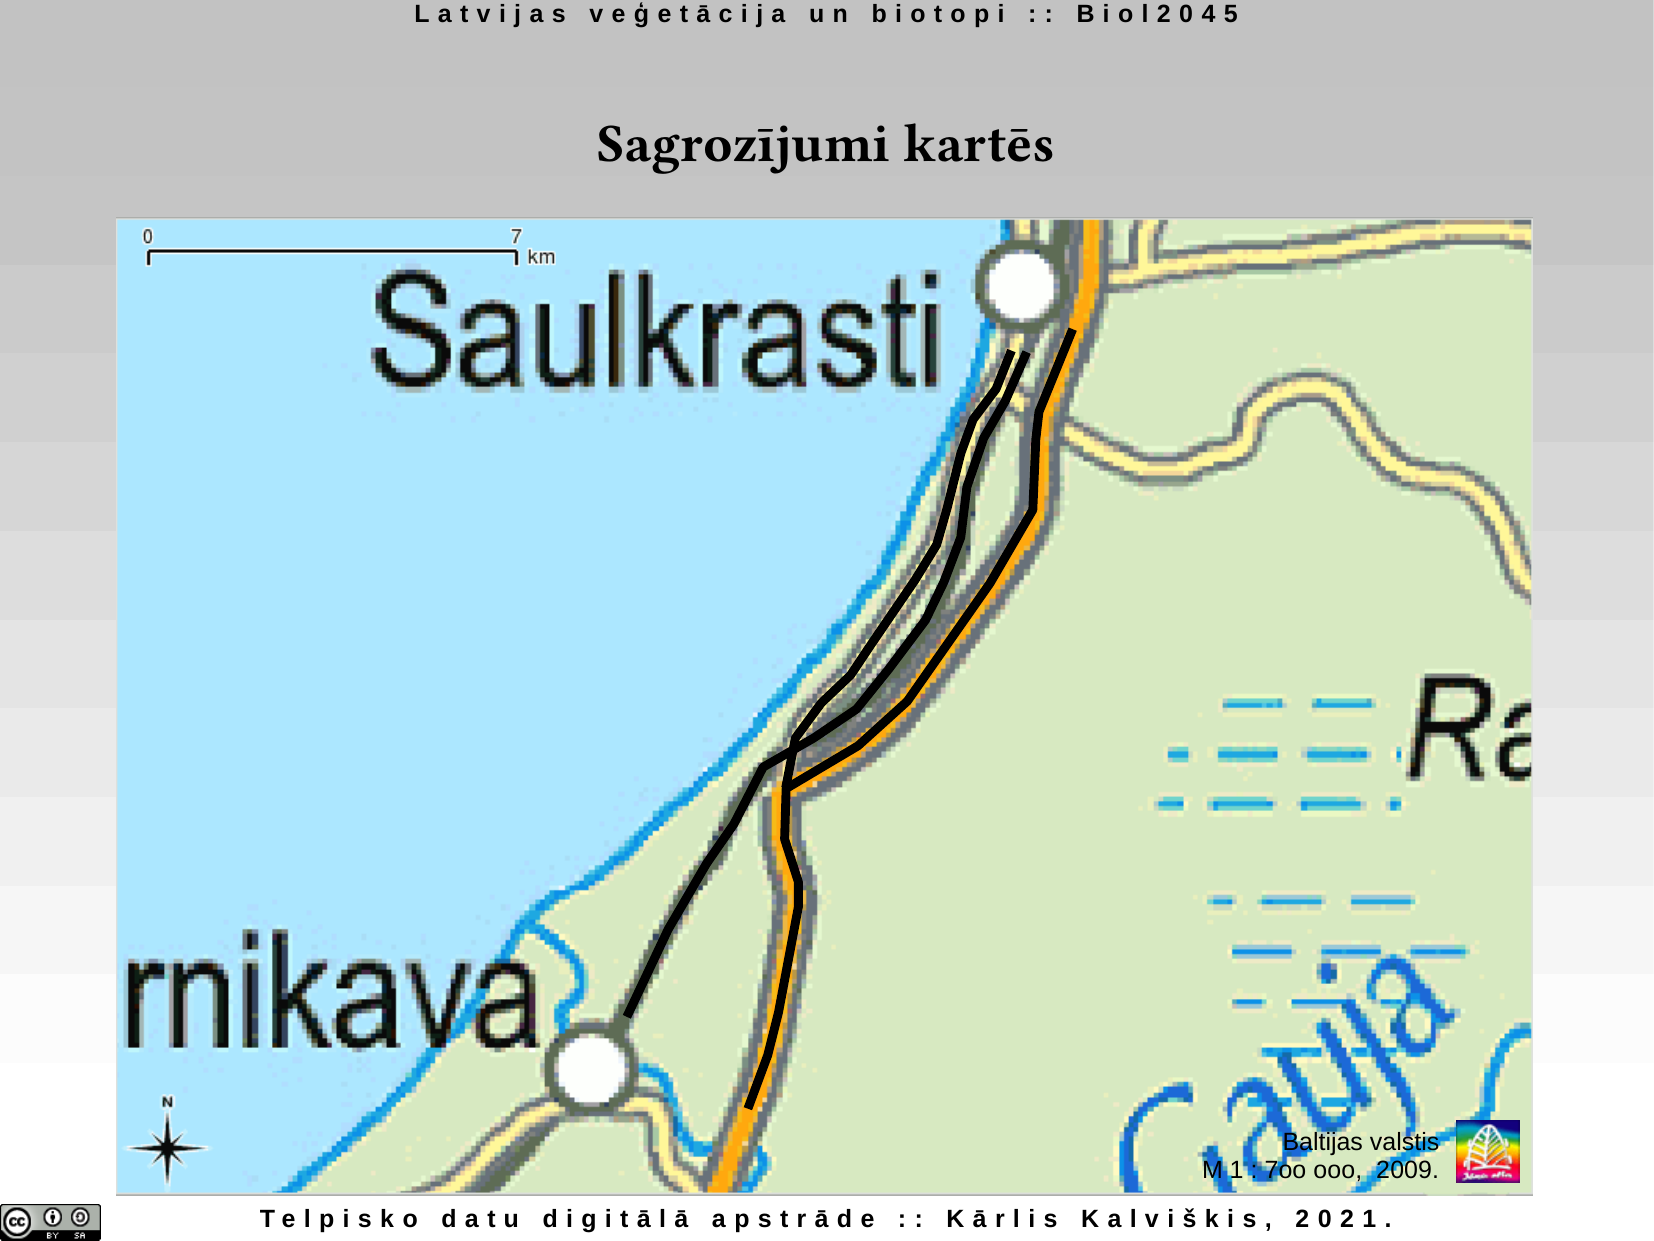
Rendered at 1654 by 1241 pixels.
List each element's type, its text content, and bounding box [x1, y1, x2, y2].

title Sagrozījumi kartēs [0, 1, 1654, 287]
picture [0, 287, 1654, 1241]
text_box Baltijas valstis M 1 : 7oo ooo, 2009. [1201, 1127, 1440, 1184]
